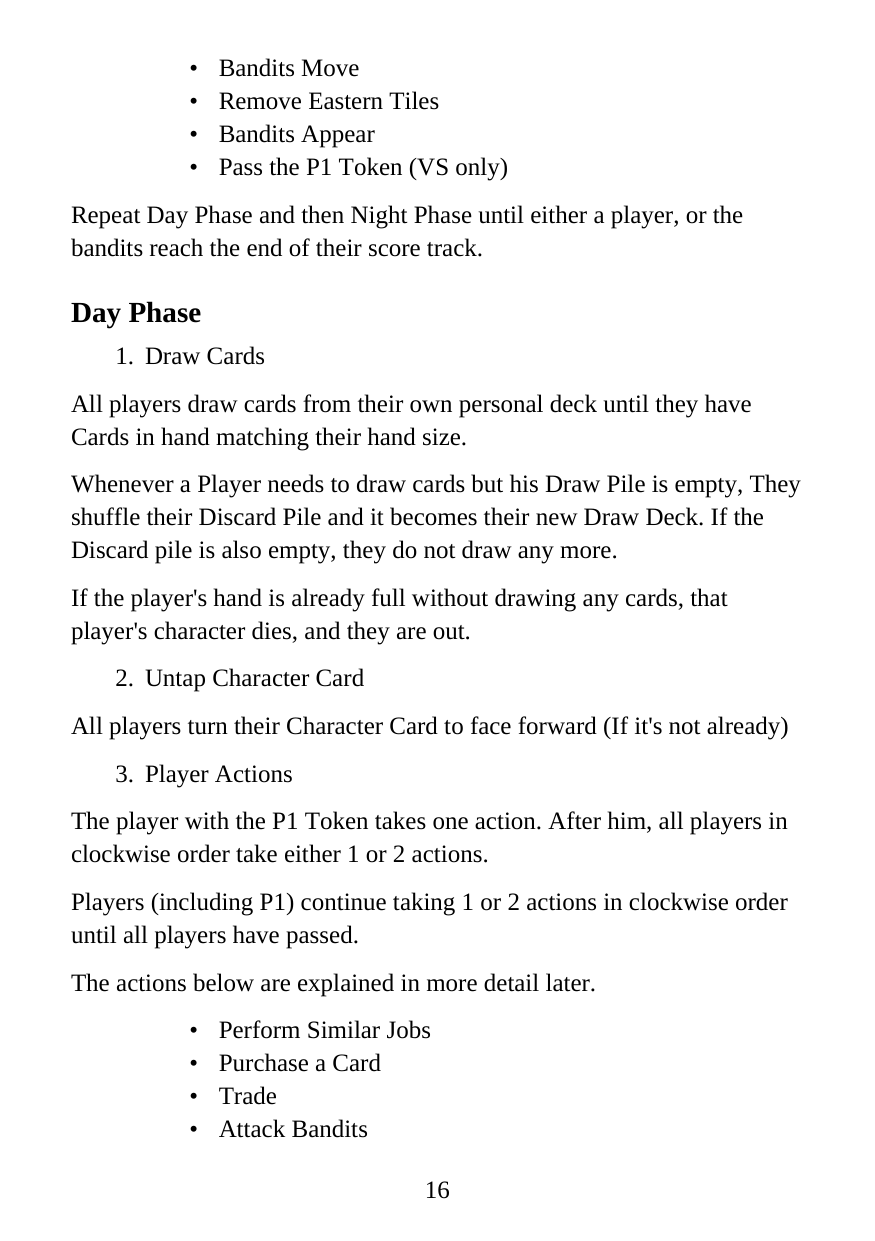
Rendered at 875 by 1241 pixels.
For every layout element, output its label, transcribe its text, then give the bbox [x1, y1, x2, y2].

text Players (including P1) continue taking 1 or 2 actions in clockwise order until all players have passed. [71, 887, 803, 949]
text If the player's hand is already full without drawing any cards, that player's character dies, and they are out. [71, 583, 803, 645]
text Whenever a Player needs to draw cards but his Draw Pile is empty, They shuffle their Discard Pile and it becomes their new Draw Deck. If the Discard pile is also empty, they do not draw any more. [71, 469, 803, 564]
text All players turn their Character Card to face forward (If it's not already) [71, 711, 803, 740]
list Player Actions [115, 759, 803, 787]
list Draw Cards [115, 341, 803, 370]
list Purchase a Card [189, 1048, 803, 1077]
text Repeat Day Phase and then Night Phase until either a player, or the bandits reach the end of their score track. [71, 200, 803, 262]
list Pass the P1 Token (VS only) [189, 152, 803, 181]
text All players draw cards from their own personal deck until they have Cards in hand matching their hand size. [71, 389, 803, 450]
list Untap Character Card [115, 663, 803, 692]
subtitle Day Phase [71, 295, 803, 328]
list Trade [189, 1081, 803, 1110]
list Bandits Move [189, 53, 803, 82]
list Bandits Appear [189, 119, 803, 148]
text The player with the P1 Token takes one action. After him, all players in clockwise order take either 1 or 2 actions. [71, 806, 803, 868]
list Perform Similar Jobs [189, 1015, 803, 1044]
text The actions below are explained in more detail later. [71, 968, 803, 996]
list Remove Eastern Tiles [189, 86, 803, 115]
list Attack Bandits [189, 1114, 803, 1143]
